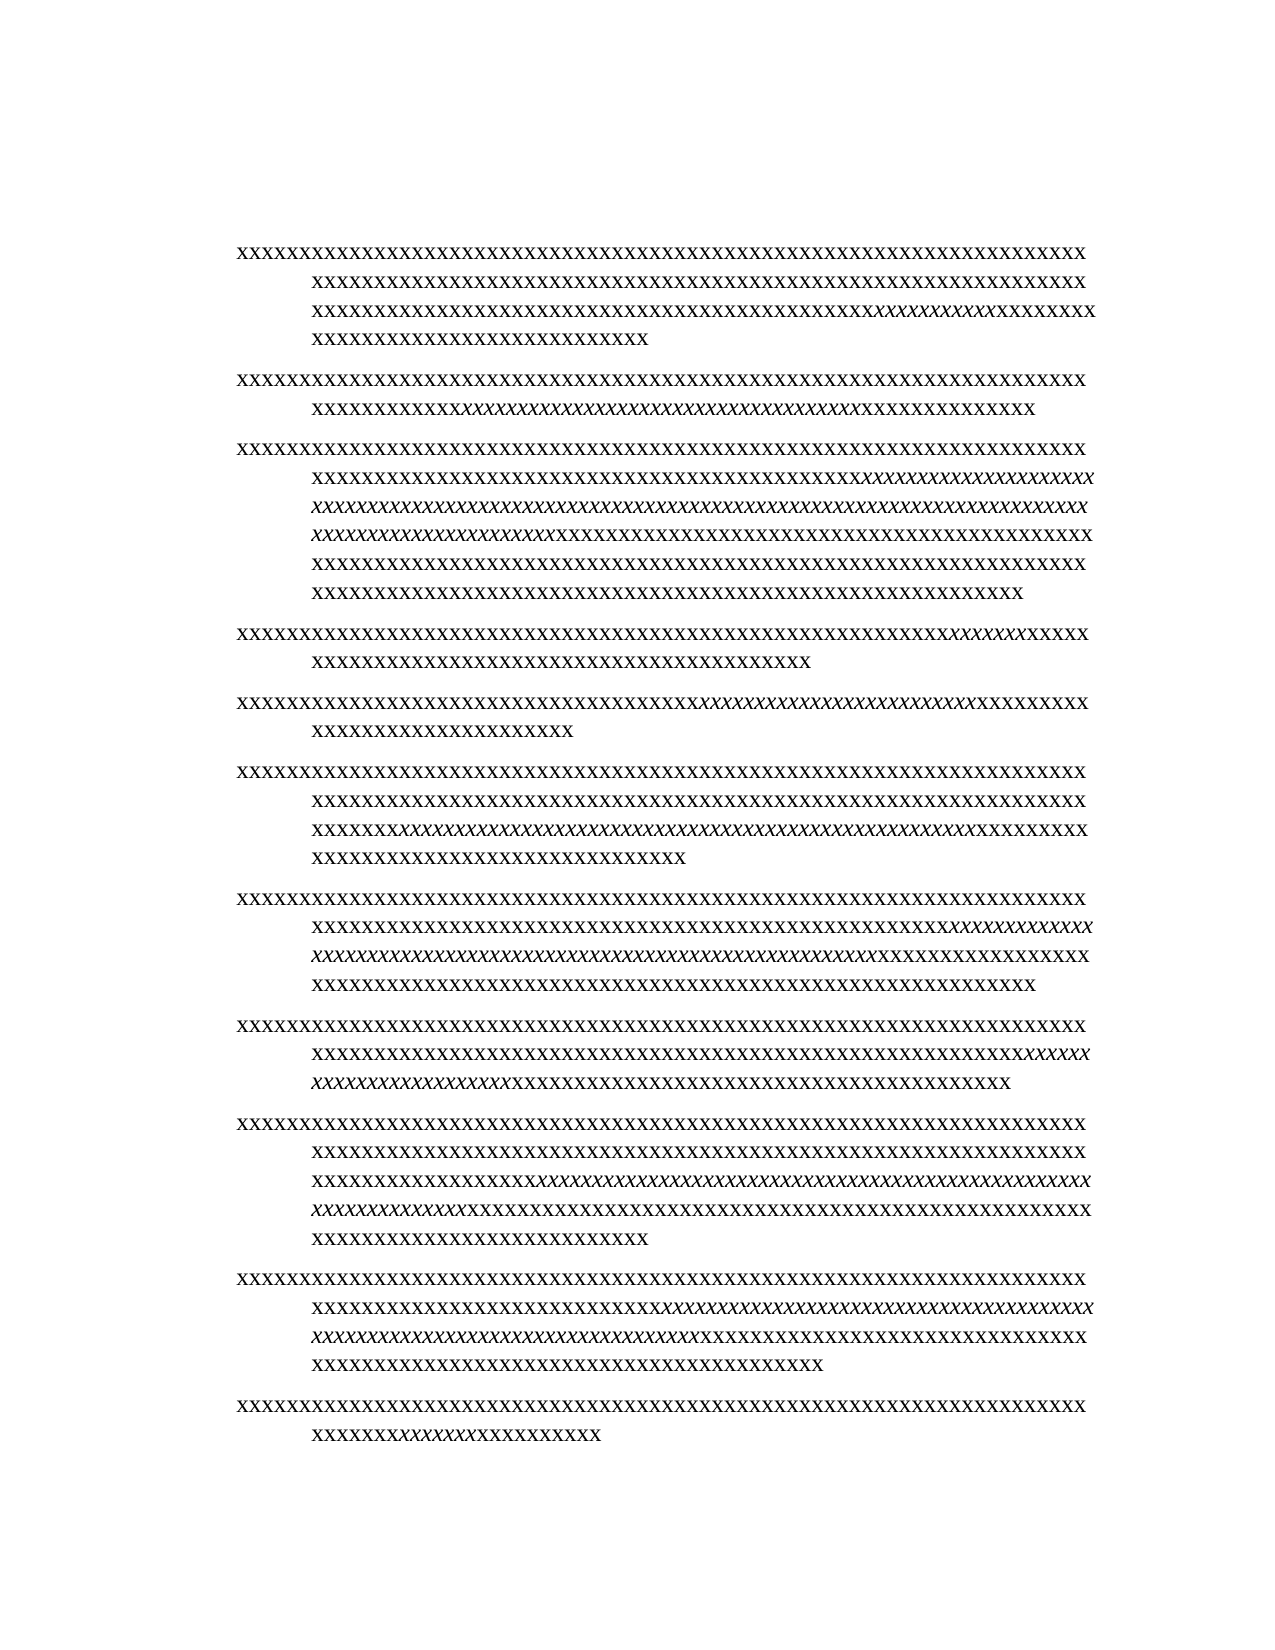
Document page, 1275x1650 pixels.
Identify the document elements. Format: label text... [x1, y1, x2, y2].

text xxxxxxxxxxxxxxxxxxxxxxxxxxxxxxxxxxxxxxxxxxxxxxxxxxxxxxxxxxxxxxxxxxxxxxxxxxxxxxxxxxxxxxxxxxxxxxxxxxxxxxxxxxxxxxxxxxxxxxxxxxxxxxxxxxxxxxxxxxxxxxxxxxxxxxxxxxxxxxxxxxxxxxxxxxxxxxxxxxxxxxxxxxxxxxxxxxxxxxxxxxxxxxxxxxxxxxxxxxxxxxxxxxxxxxxxxxxxxxxxxx [236, 1262, 1098, 1377]
text xxxxxxxxxxxxxxxxxxxxxxxxxxxxxxxxxxxxxxxxxxxxxxxxxxxxxxxxxxxxxxxxxxxxxxxxxxxxxxxxxxxxxxxxxxxxxxxxxxxxxxxxxxxxxxxxxxxxxxxxxxxxxxxxxxxxxxxxxxxxxxxxxxxxxxxxxxxxxxxxxxxxxxxxxxxxxxxxxxxxxxxxxxxxxxxxxxxxxxxxxxxxxxxxxxxxxxxxxxxxxxxxxxxxxxxxxxxxxxxxxxxxxxxxxxxxxxxxxxxxxxxxxxxxxxxxxxxxxxxxxxxxxxxxx [236, 1107, 1098, 1250]
text xxxxxxxxxxxxxxxxxxxxxxxxxxxxxxxxxxxxxxxxxxxxxxxxxxxxxxxxxxxxxxxxxxxxxxxxxxxxxxxxxxxxxxxxxxxxxxxxxxxxxxxxxxxxxxxxxxxxxxxxxxxxxxxxxxxxxxxxxxxxxxxxxxxxxxxxxxxxxxxxxxxxxxxxxxxxxxxxxxxxxxxxxxxxxxxxxxxxxxxxxxxxxxxxxxxxxxxxxxxxx [236, 236, 1098, 351]
text xxxxxxxxxxxxxxxxxxxxxxxxxxxxxxxxxxxxxxxxxxxxxxxxxxxxxxxxxxxxxxxxxxxxxxxxxxxxxxxxxxxxxxxxxxxx [236, 686, 1098, 743]
text xxxxxxxxxxxxxxxxxxxxxxxxxxxxxxxxxxxxxxxxxxxxxxxxxxxxxxxxxxxxxxxxxxxxxxxxxxxxxxxxxxxxxxxxxxxxxxxxxxxxxxxxxxxxxxxxxxxxxxxxxxxxxxxxxxxxxxxxxxxxxxxxxxxxxxxxxxxxxxxxxxxxxxxxxxxxxxxxxxxxxxxxxxxxxxxxxxxxxxxxxxxxxxxxxxxxxxxxxxxxxxxxxxxx [236, 755, 1098, 870]
text xxxxxxxxxxxxxxxxxxxxxxxxxxxxxxxxxxxxxxxxxxxxxxxxxxxxxxxxxxxxxxxxxxxxxxxxxxxxxxxxxxxxxxxxxxxxxxxxxxxxxxxxxxxxxxxxxxxxxxxxxxxxxxxxxxxxxxxxxxxxxxxxxxxxxxxxxxxxxxxxxxxxxxxxxxxxxxxxxxxxxxxxxxxxx [236, 1009, 1098, 1095]
text xxxxxxxxxxxxxxxxxxxxxxxxxxxxxxxxxxxxxxxxxxxxxxxxxxxxxxxxxxxxxxxxxxxxxxxxxxxxxxxxxxxxxxxxxxxxxxxxxxxxxxxxxxxxxxxxxxxxxxxxxxxxxxxxxxxxxxxxxxxxxxxxxxxxxxxxxxxxxxxxxxxxxxxxxxxxxxxxxxxxxxxxxxxxxxxxxxxxxxxxxxxxxxxxxxxxxxxxxxxxxxxxxxxxxxxxxxxxxxxxxxxxxxxxxxxxxxxxxx [236, 882, 1098, 997]
text xxxxxxxxxxxxxxxxxxxxxxxxxxxxxxxxxxxxxxxxxxxxxxxxxxxxxxxxxxxxxxxxxxxxxxxxxxxxxxxxxxxxxxxxxxxxxxxxxxxxxxxxxxxxxxxxxxxxxxxxxxxxxxxxxx [236, 363, 1098, 421]
text xxxxxxxxxxxxxxxxxxxxxxxxxxxxxxxxxxxxxxxxxxxxxxxxxxxxxxxxxxxxxxxxxxxxxxxxxxxxxxxxxxxxxxxxxxxxxxxxxxxxxxxxxxxxxxxxxxxxxxxxxxxxxxxxxxxxxxxxxxxxxxxxxxxxxxxxxxxxxxxxxxxxxxxxxxxxxxxxxxxxxxxxxxxxxxxxxxxxxxxxxxxxxxxxxxxxxxxxxxxxxxxxxxxxxxxxxxxxxxxxxxxxxxxxxxxxxxxxxxxxxxxxxxxxxxxxxxxxxxxxxxxxxxxxxxxxxxxxxxxxxxxxxxxxxxxxxxxxxxxxxxxxxxxxxxxxxxxxxxxxxxxxxxxxxxxxxxxxxxxxxxxxxxxxxxxxxxxxxxxxxxxxxxx [236, 432, 1098, 605]
text xxxxxxxxxxxxxxxxxxxxxxxxxxxxxxxxxxxxxxxxxxxxxxxxxxxxxxxxxxxxxxxxxxxxxxxxxxxxxxxxxxxxxxxxxxxx [236, 1389, 1098, 1446]
text xxxxxxxxxxxxxxxxxxxxxxxxxxxxxxxxxxxxxxxxxxxxxxxxxxxxxxxxxxxxxxxxxxxxxxxxxxxxxxxxxxxxxxxxxxxxxxxxxxxxxxxxxxxxx [236, 617, 1098, 674]
